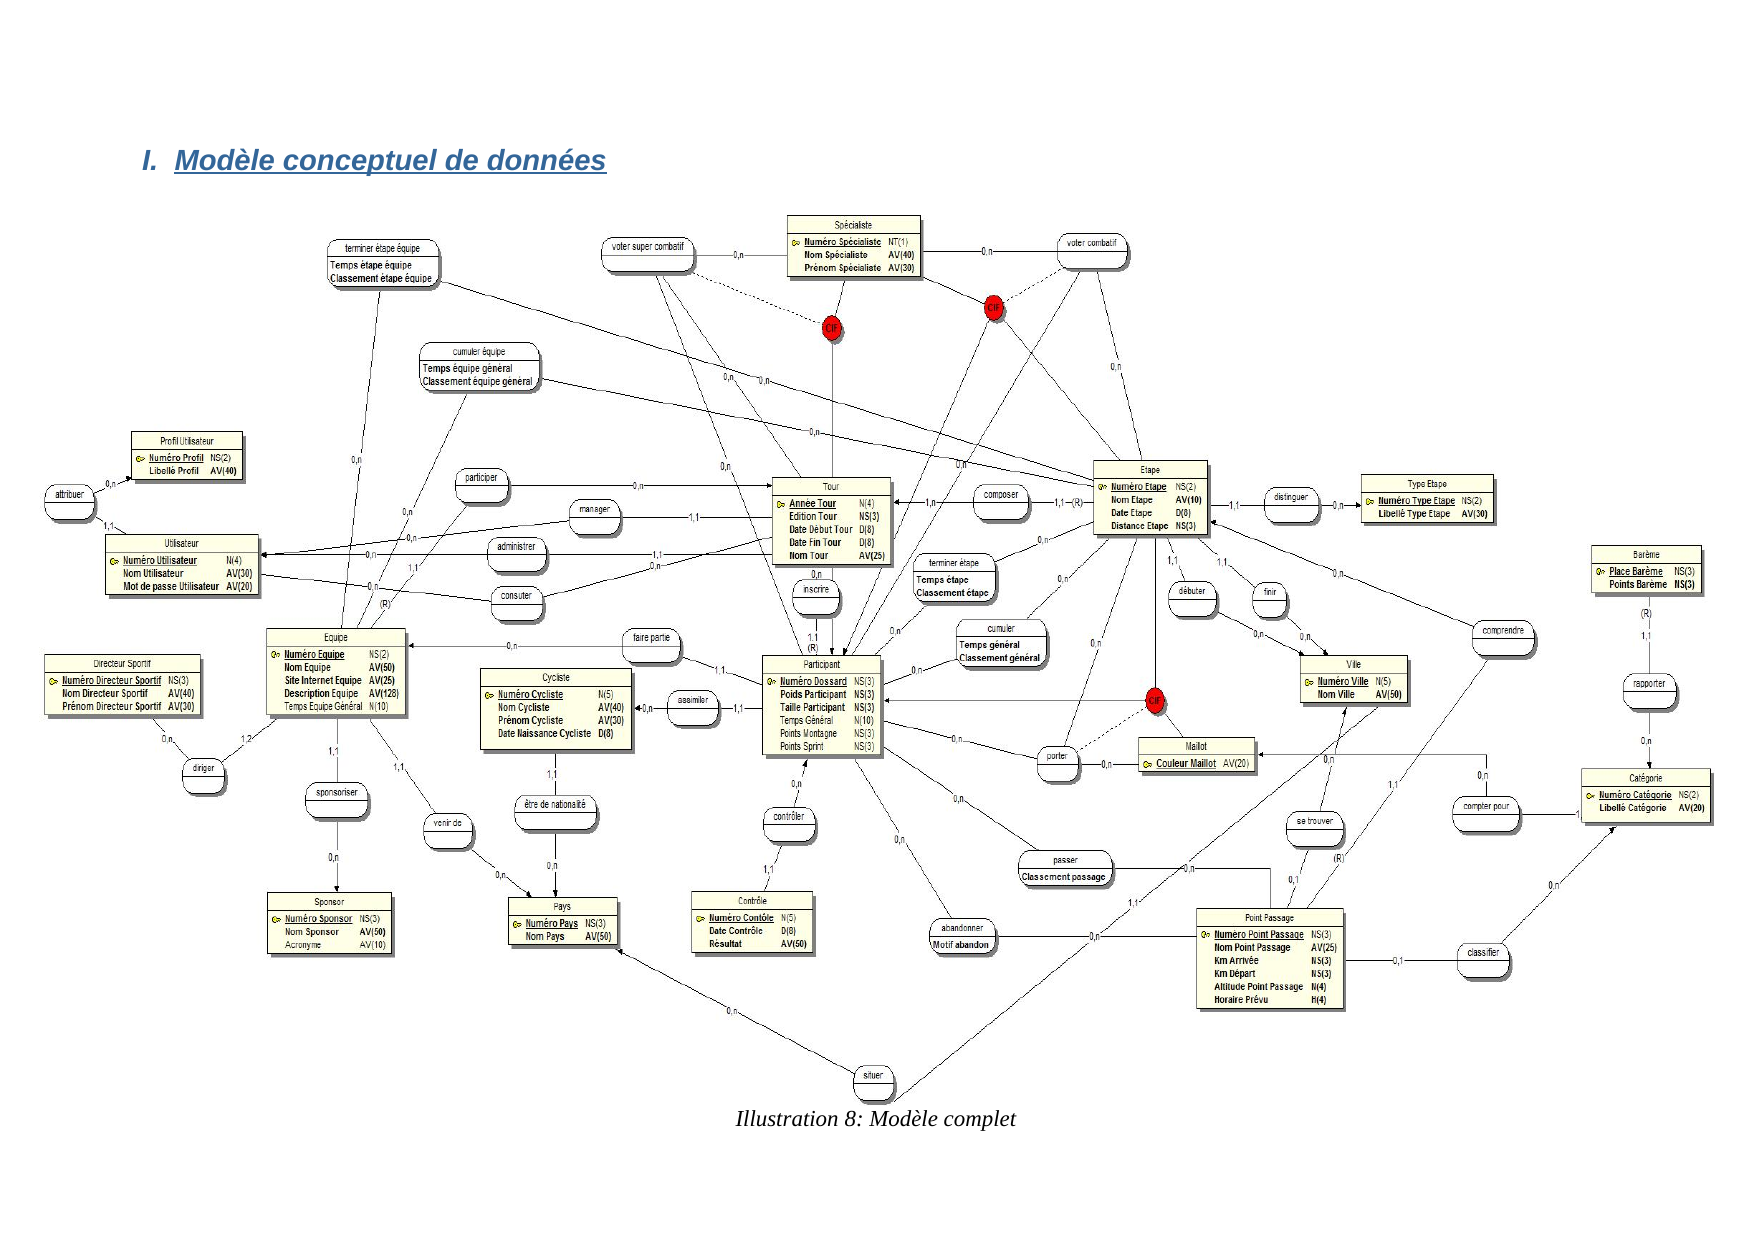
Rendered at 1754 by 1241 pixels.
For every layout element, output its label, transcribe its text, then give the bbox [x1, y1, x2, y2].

picture [39, 215, 1715, 1106]
subtitle Modèle conceptuel de données [142, 143, 1636, 176]
subtitle [0, 206, 1754, 218]
text Illustration 8: Modèle complet [0, 1106, 1754, 1131]
